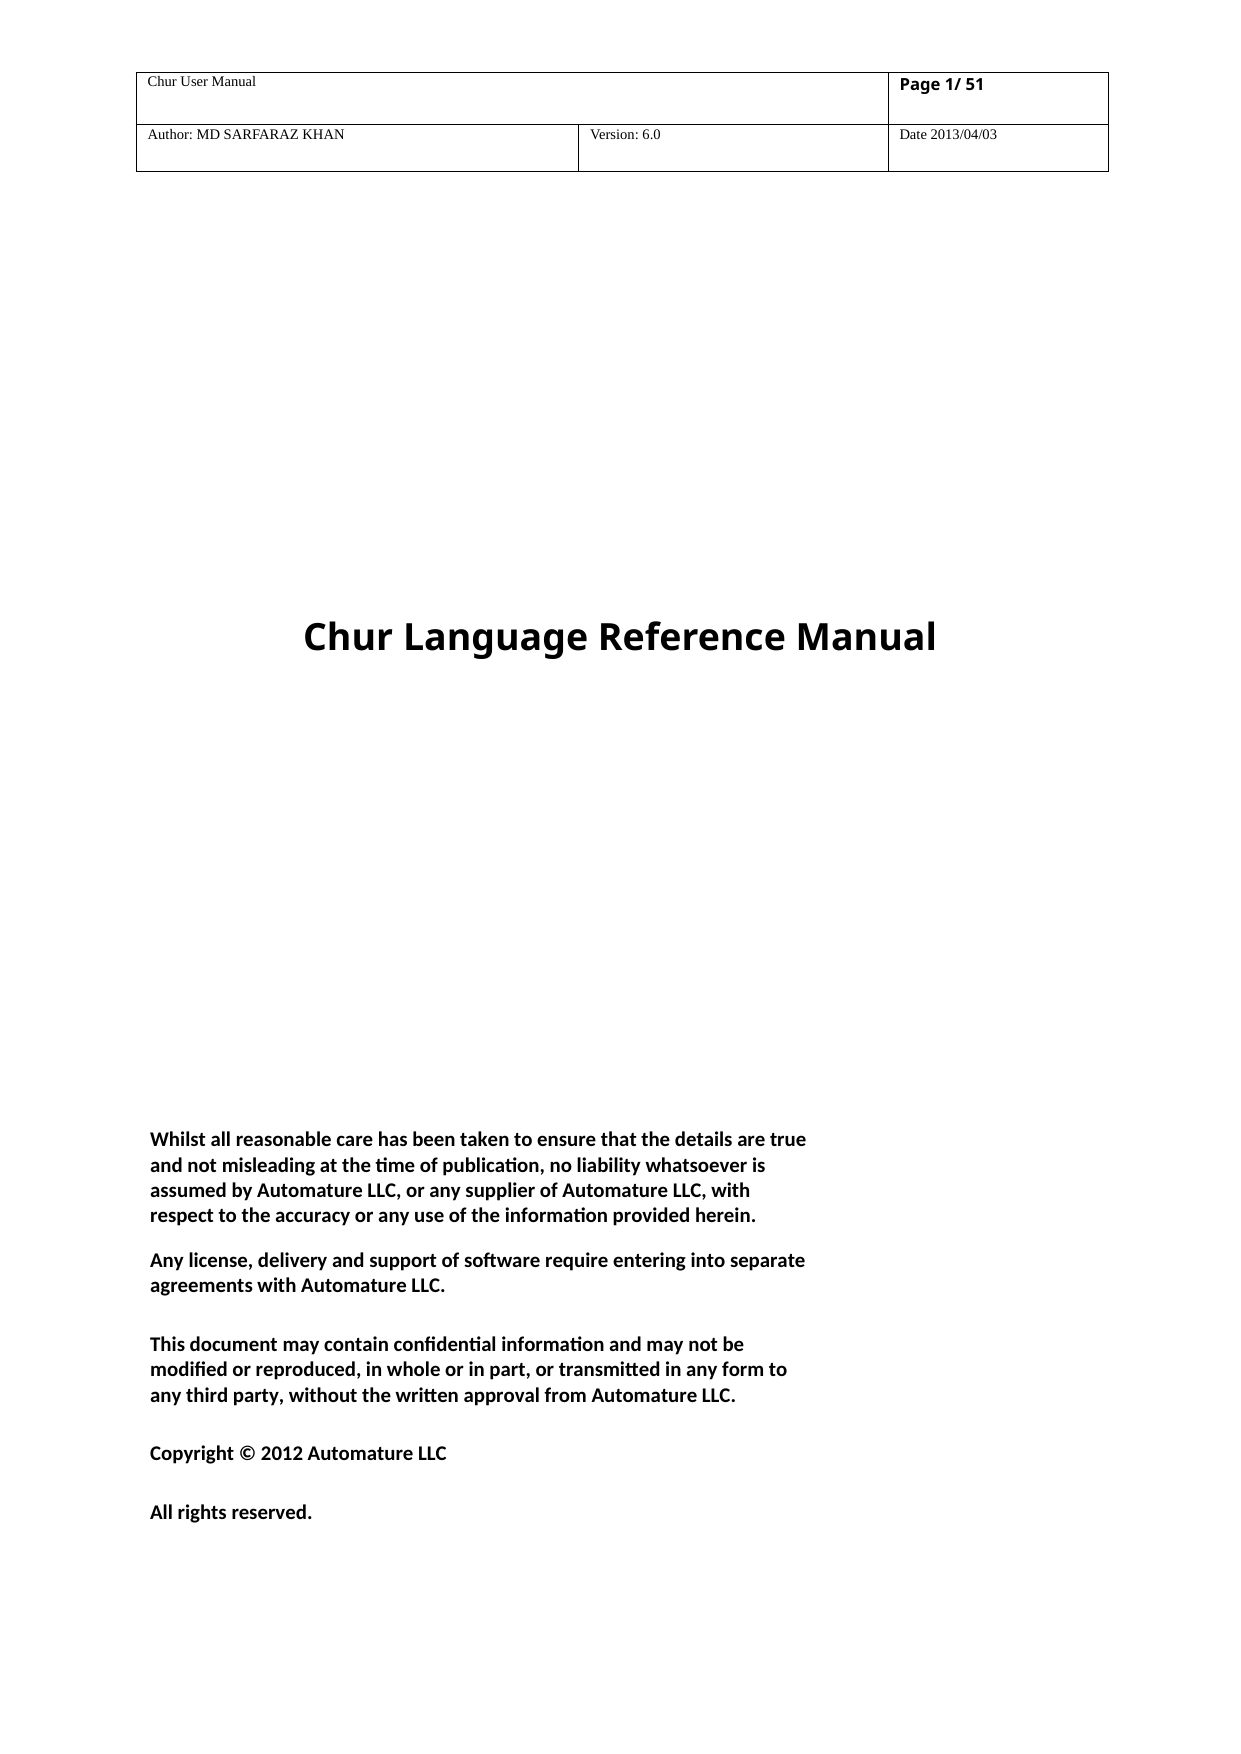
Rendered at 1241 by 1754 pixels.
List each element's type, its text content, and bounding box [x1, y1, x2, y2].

text Copyright © 2012 Automature LLC [150, 1440, 810, 1466]
text Chur Language Reference Manual [150, 611, 1090, 662]
text Any license, delivery and support of software require entering into separate agreements with Automature LLC. [150, 1247, 810, 1298]
text All rights reserved. [150, 1499, 810, 1524]
text This document may contain confidential information and may not be modified or reproduced, in whole or in part, or transmitted in any form to any third party, without the written approval from Automature LLC. [150, 1331, 810, 1407]
text Whilst all reasonable care has been taken to ensure that the details are true and not misleading at the time of publication, no liability whatsoever is assumed by Automature LLC, or any supplier of Automature LLC, with respect to the accuracy or any use of the information provided herein. [150, 1126, 810, 1228]
